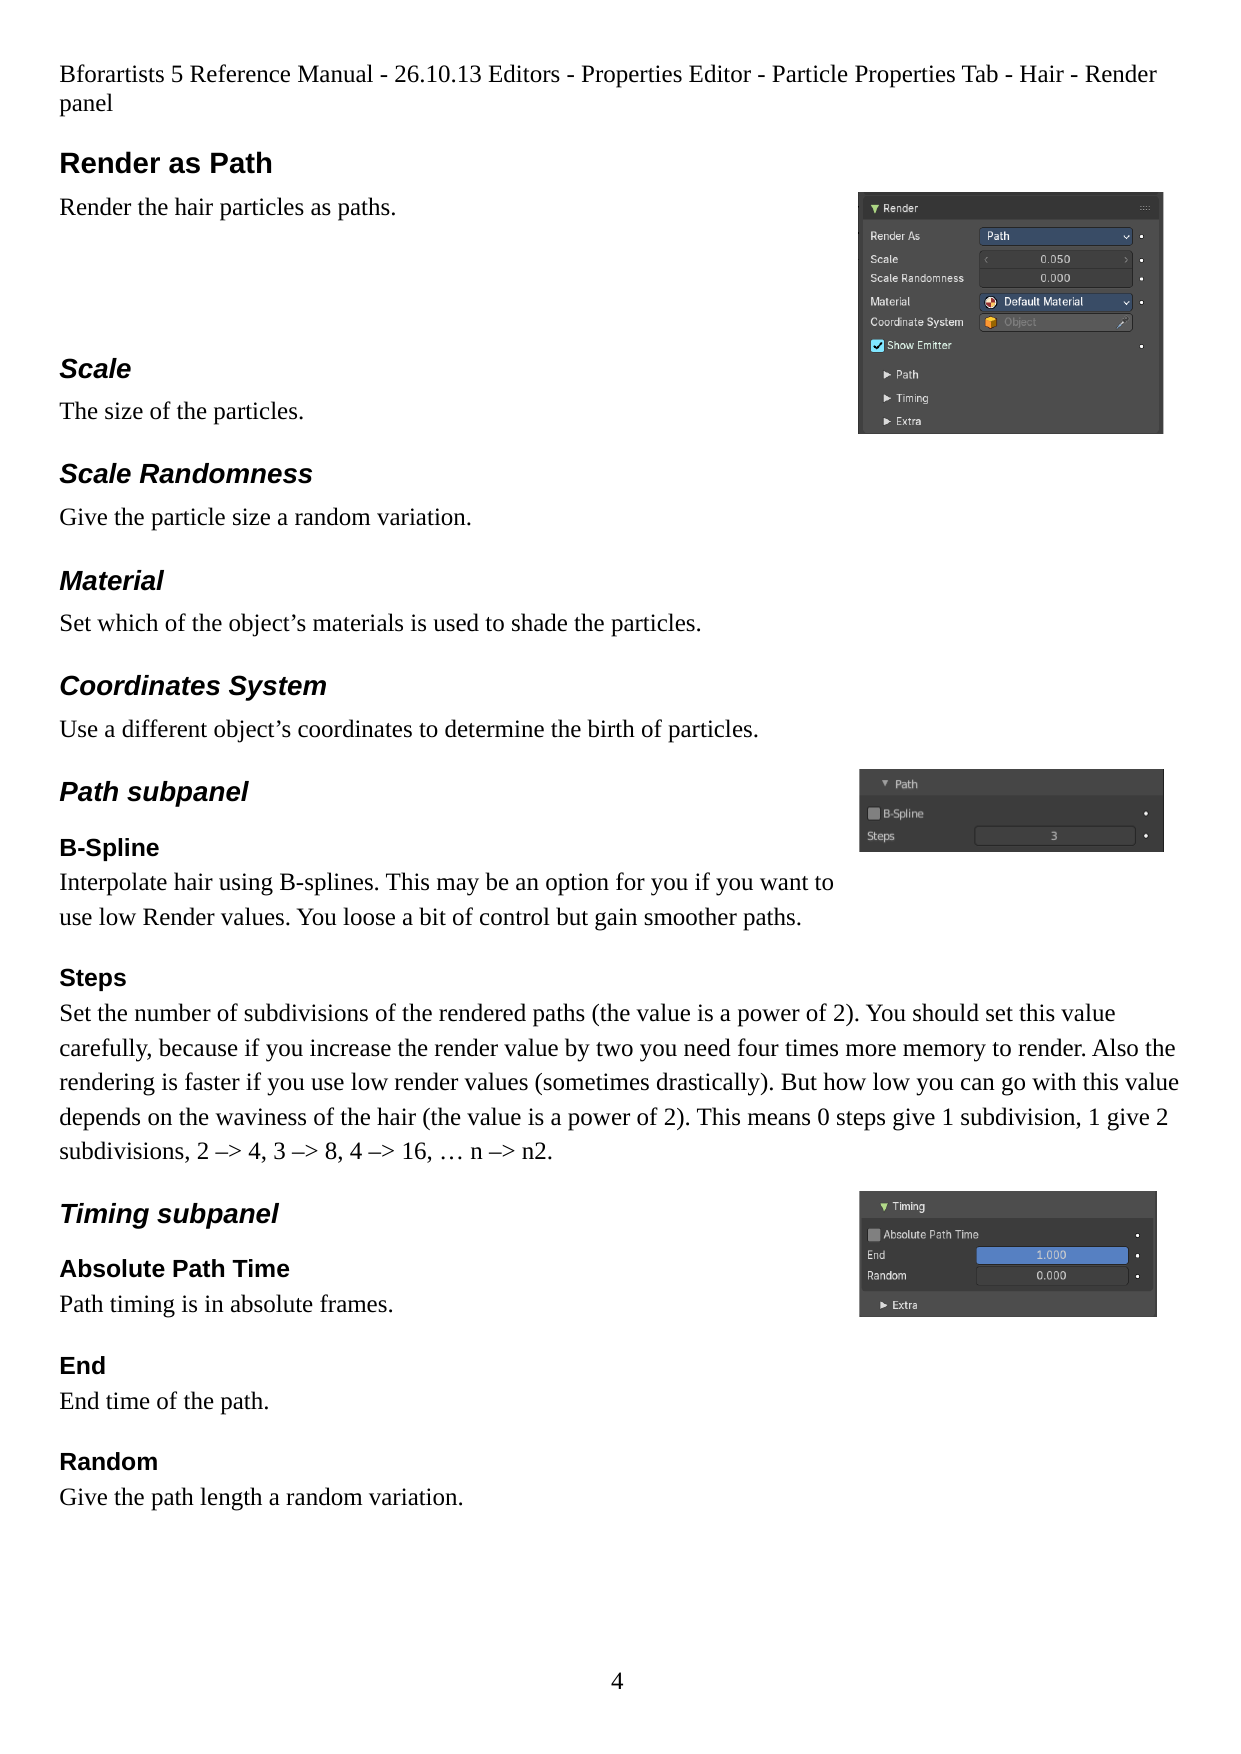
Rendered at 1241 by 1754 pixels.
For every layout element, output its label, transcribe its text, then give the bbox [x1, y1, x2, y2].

subtitle Absolute Path Time [59, 1254, 859, 1283]
picture [859, 769, 1164, 852]
text Render the hair particles as paths. [59, 192, 858, 221]
text Use a different object’s coordinates to determine the birth of particles. [59, 714, 1181, 743]
subtitle [1157, 1254, 1181, 1283]
text Give the particle size a random variation. [59, 502, 1181, 531]
subtitle Scale [59, 352, 858, 384]
text Interpolate hair using B-splines. This may be an option for you if you want to use low Render values. You loose a bit of control but gain smoother paths. [59, 867, 1181, 931]
text Give the path length a random variation. [59, 1482, 1181, 1511]
text Set which of the object’s materials is used to shade the particles. [59, 608, 1181, 637]
text Set the number of subdivisions of the rendered paths (the value is a power of 2). You should set this value carefully, because if you increase the render value by two you need four times more memory to render. Also the rendering is faster if you use low render values (sometimes drastically). But how low you can go with this value depends on the waviness of the hair (the value is a power of 2). This means 0 steps give 1 subdivision, 1 give 2 subdivisions, 2 –> 4, 3 –> 8, 4 –> 16, … n –> n2. [59, 998, 1181, 1165]
text Path timing is in absolute frames. [59, 1289, 1181, 1318]
subtitle [1157, 1198, 1181, 1229]
subtitle Coordinates System [59, 670, 1181, 702]
text End time of the path. [59, 1386, 1181, 1414]
subtitle Steps [59, 963, 1181, 992]
picture [859, 1191, 1157, 1317]
subtitle Path subpanel [59, 776, 859, 808]
text The size of the particles. [59, 396, 858, 425]
subtitle [1164, 352, 1181, 384]
picture [858, 192, 1164, 434]
subtitle Material [59, 564, 1181, 596]
subtitle Scale Randomness [59, 458, 1181, 490]
subtitle Random [59, 1447, 1181, 1476]
subtitle Render as Path [59, 146, 1181, 180]
subtitle Timing subpanel [59, 1198, 859, 1229]
subtitle [1164, 776, 1181, 808]
subtitle End [59, 1351, 1181, 1379]
subtitle B-Spline [59, 833, 1181, 861]
